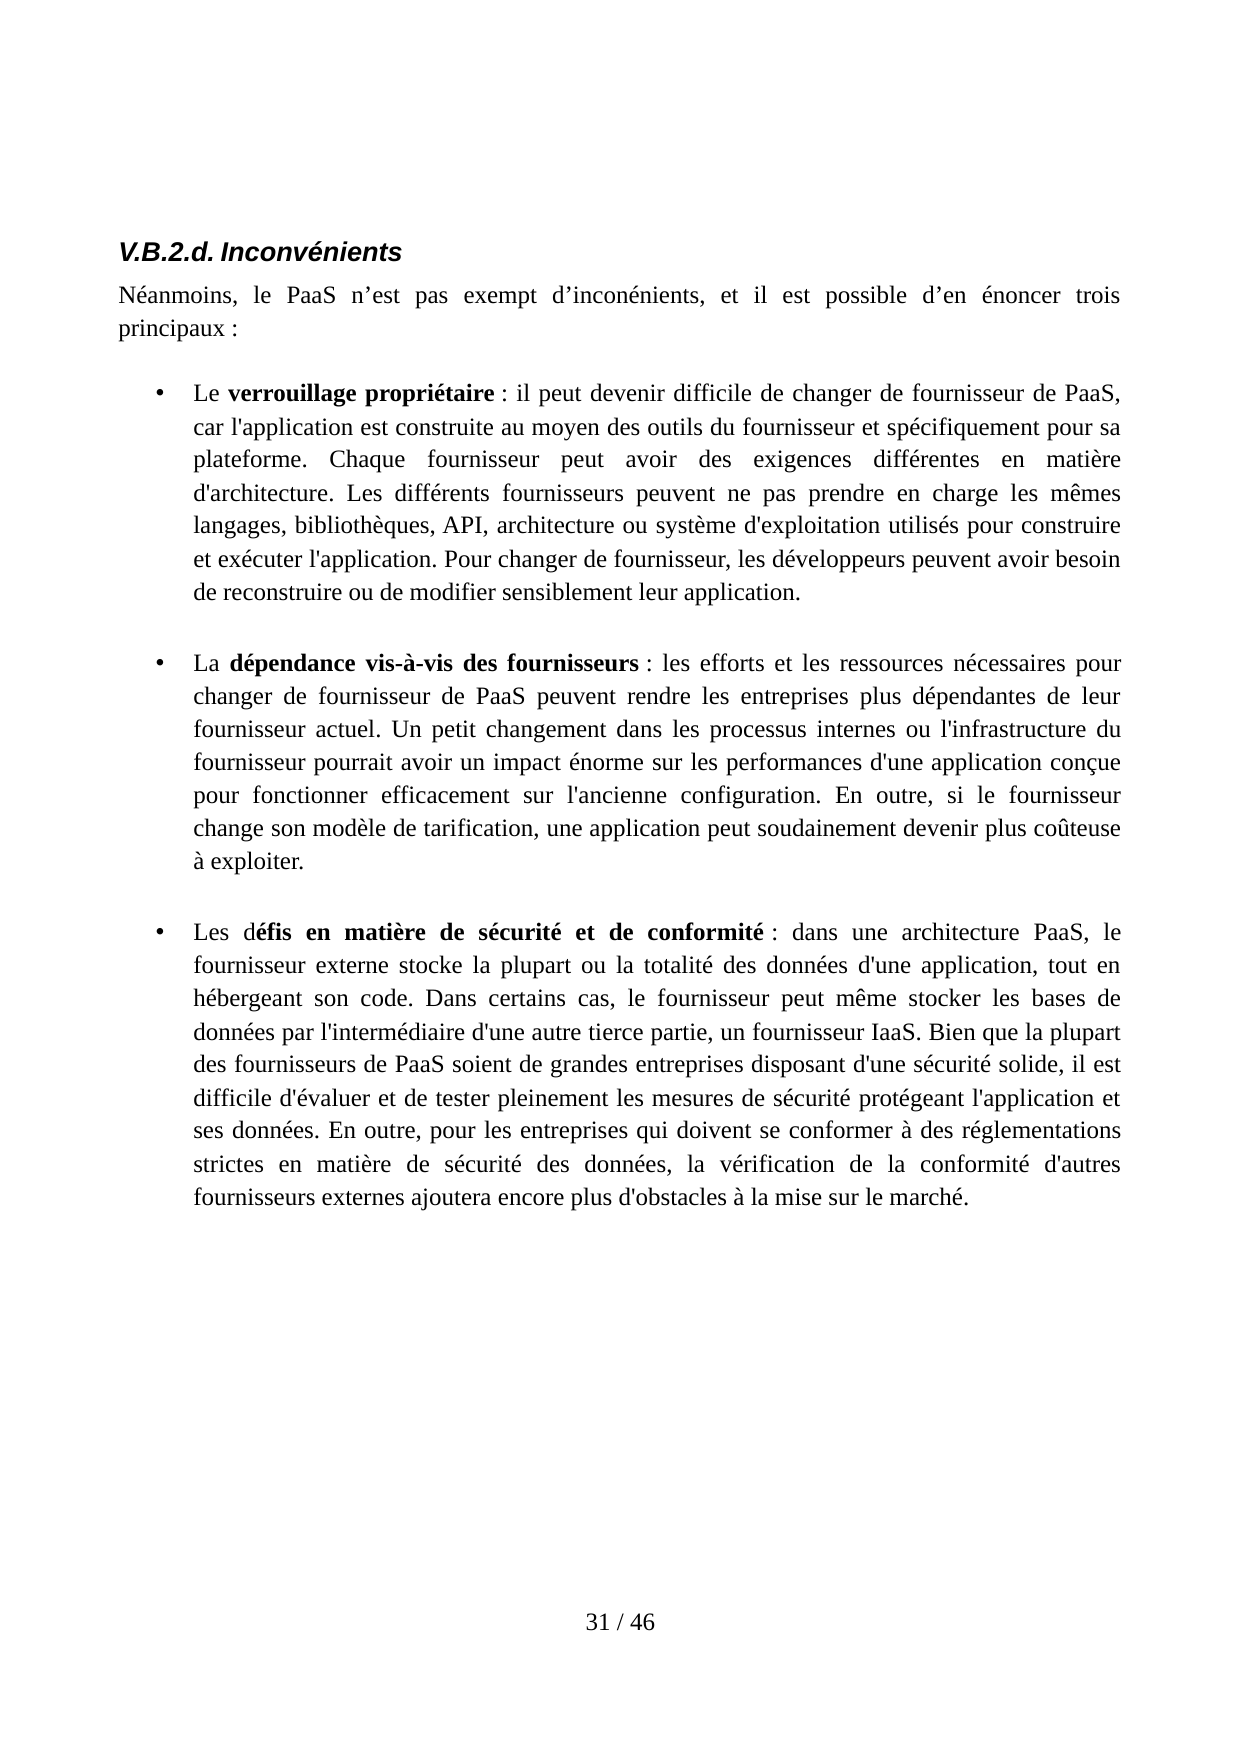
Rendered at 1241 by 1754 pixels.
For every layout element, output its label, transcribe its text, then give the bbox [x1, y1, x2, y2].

list La dépendance vis-à-vis des fournisseurs : les efforts et les ressources nécessaires pour changer de fournisseur de PaaS peuvent rendre les entreprises plus dépendantes de leur fournisseur actuel. Un petit changement dans les processus internes ou l'infrastructure du fournisseur pourrait avoir un impact énorme sur les performances d'une application conçue pour fonctionner efficacement sur l'ancienne configuration. En outre, si le fournisseur change son modèle de tarification, une application peut soudainement devenir plus coûteuse à exploiter. [156, 648, 1122, 875]
list Les défis en matière de sécurité et de conformité : dans une architecture PaaS, le fournisseur externe stocke la plupart ou la totalité des données d'une application, tout en hébergeant son code. Dans certains cas, le fournisseur peut même stocker les bases de données par l'intermédiaire d'une autre tierce partie, un fournisseur IaaS. Bien que la plupart des fournisseurs de PaaS soient de grandes entreprises disposant d'une sécurité solide, il est difficile d'évaluer et de tester pleinement les mesures de sécurité protégeant l'application et ses données. En outre, pour les entreprises qui doivent se conformer à des réglementations strictes en matière de sécurité des données, la vérification de la conformité d'autres fournisseurs externes ajoutera encore plus d'obstacles à la mise sur le marché. [156, 917, 1122, 1210]
text Néanmoins, le PaaS n’est pas exempt d’inconénients, et il est possible d’en énoncer trois principaux : [118, 280, 1122, 342]
list Le verrouillage propriétaire : il peut devenir difficile de changer de fournisseur de PaaS, car l'application est construite au moyen des outils du fournisseur et spécifiquement pour sa plateforme. Chaque fournisseur peut avoir des exigences différentes en matière d'architecture. Les différents fournisseurs peuvent ne pas prendre en charge les mêmes langages, bibliothèques, API, architecture ou système d'exploitation utilisés pour construire et exécuter l'application. Pour changer de fournisseur, les développeurs peuvent avoir besoin de reconstruire ou de modifier sensiblement leur application. [156, 378, 1122, 605]
subtitle Inconvénients [118, 236, 1122, 268]
